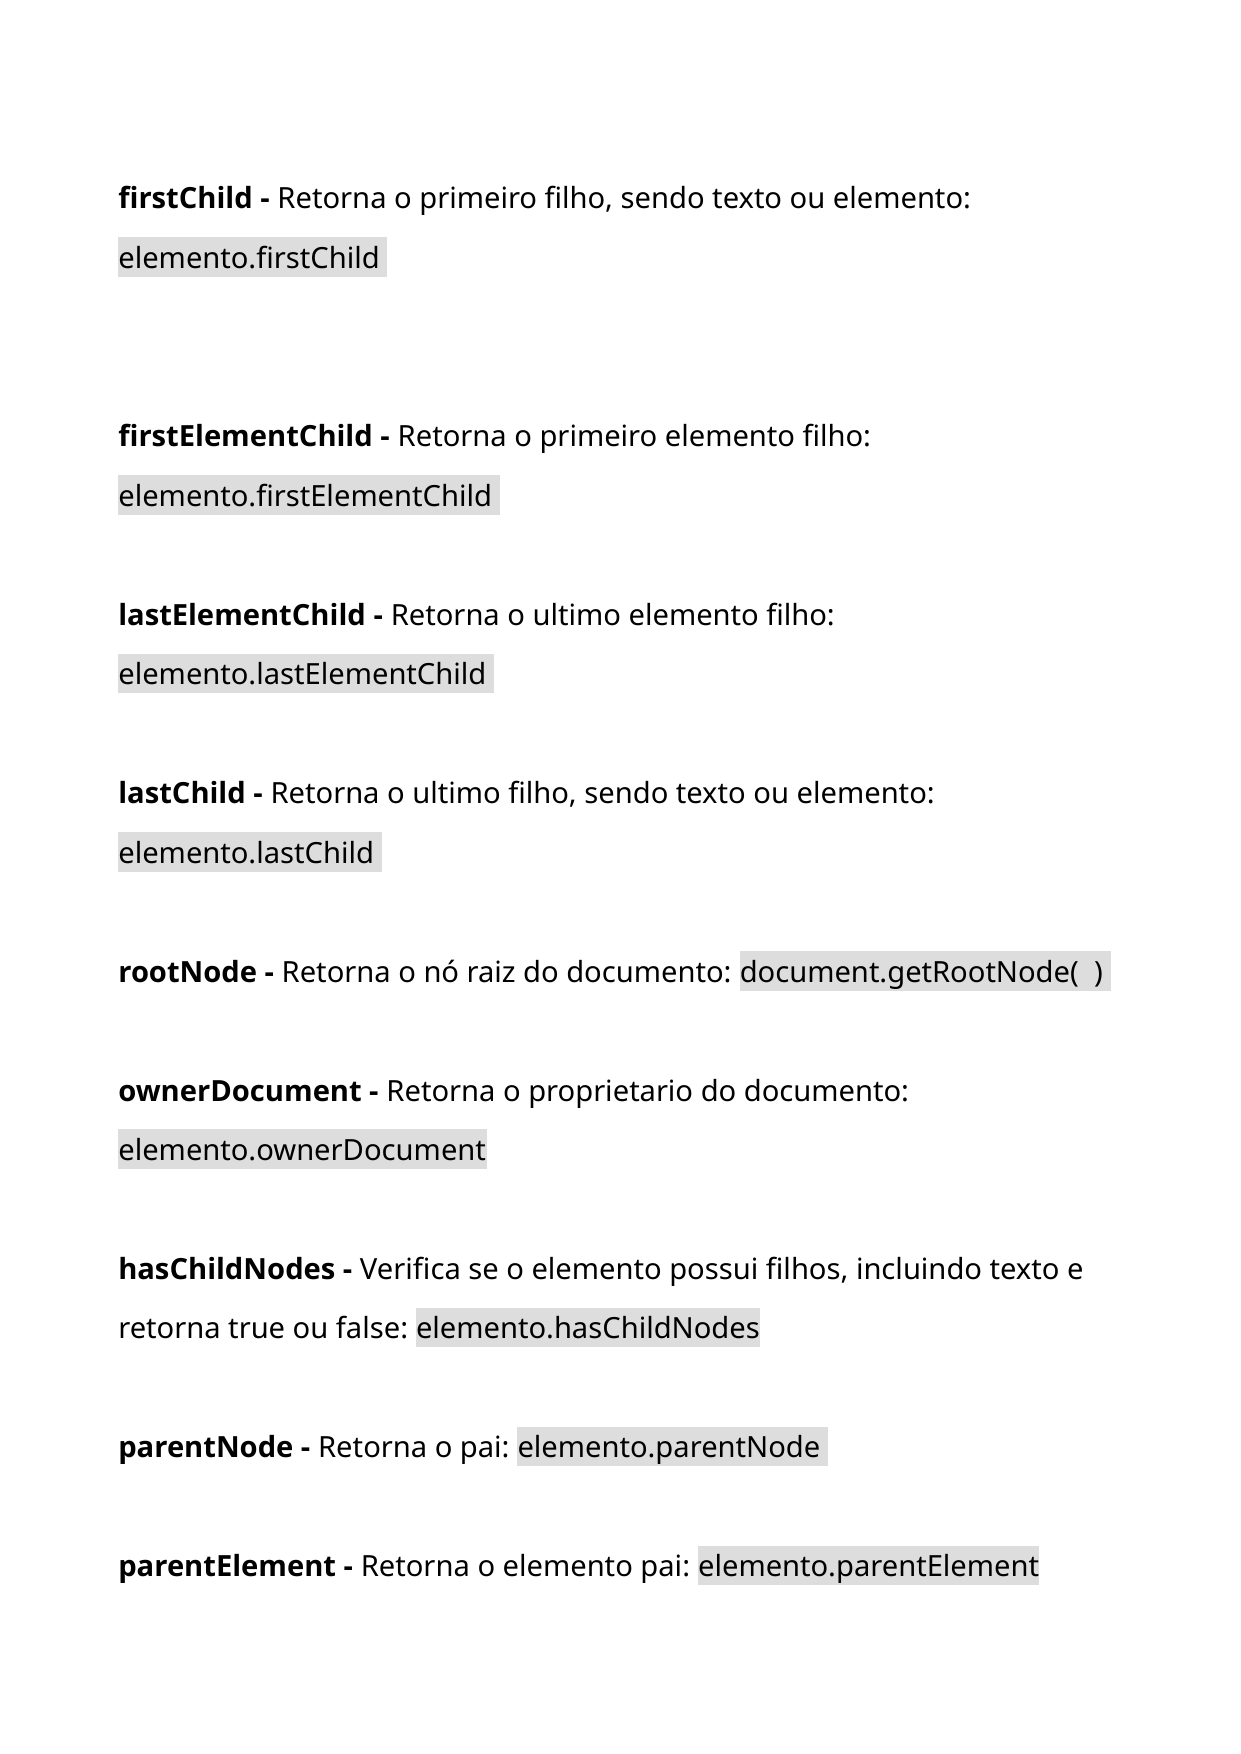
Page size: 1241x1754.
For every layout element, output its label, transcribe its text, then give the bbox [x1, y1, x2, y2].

text elemento.firstElementChild [118, 475, 1122, 515]
text firstElementChild - Retorna o primeiro elemento filho: [118, 416, 1122, 455]
text hasChildNodes - Verifica se o elemento possui filhos, incluindo texto e retorna true ou false: elemento.hasChildNodes [118, 1248, 1122, 1347]
text lastChild - Retorna o ultimo filho, sendo texto ou elemento: elemento.lastChild [118, 772, 1122, 872]
text lastElementChild - Retorna o ultimo elemento filho: elemento.lastElementChild [118, 594, 1122, 693]
text parentNode - Retorna o pai: elemento.parentNode [118, 1427, 1122, 1466]
text ownerDocument - Retorna o proprietario do documento: elemento.ownerDocument [118, 1070, 1122, 1169]
text rootNode - Retorna o nó raiz do documento: document.getRootNode( ) [118, 951, 1122, 991]
text firstChild - Retorna o primeiro filho, sendo texto ou elemento: elemento.firstChild [118, 178, 1122, 277]
text parentElement - Retorna o elemento pai: elemento.parentElement [118, 1546, 1122, 1585]
